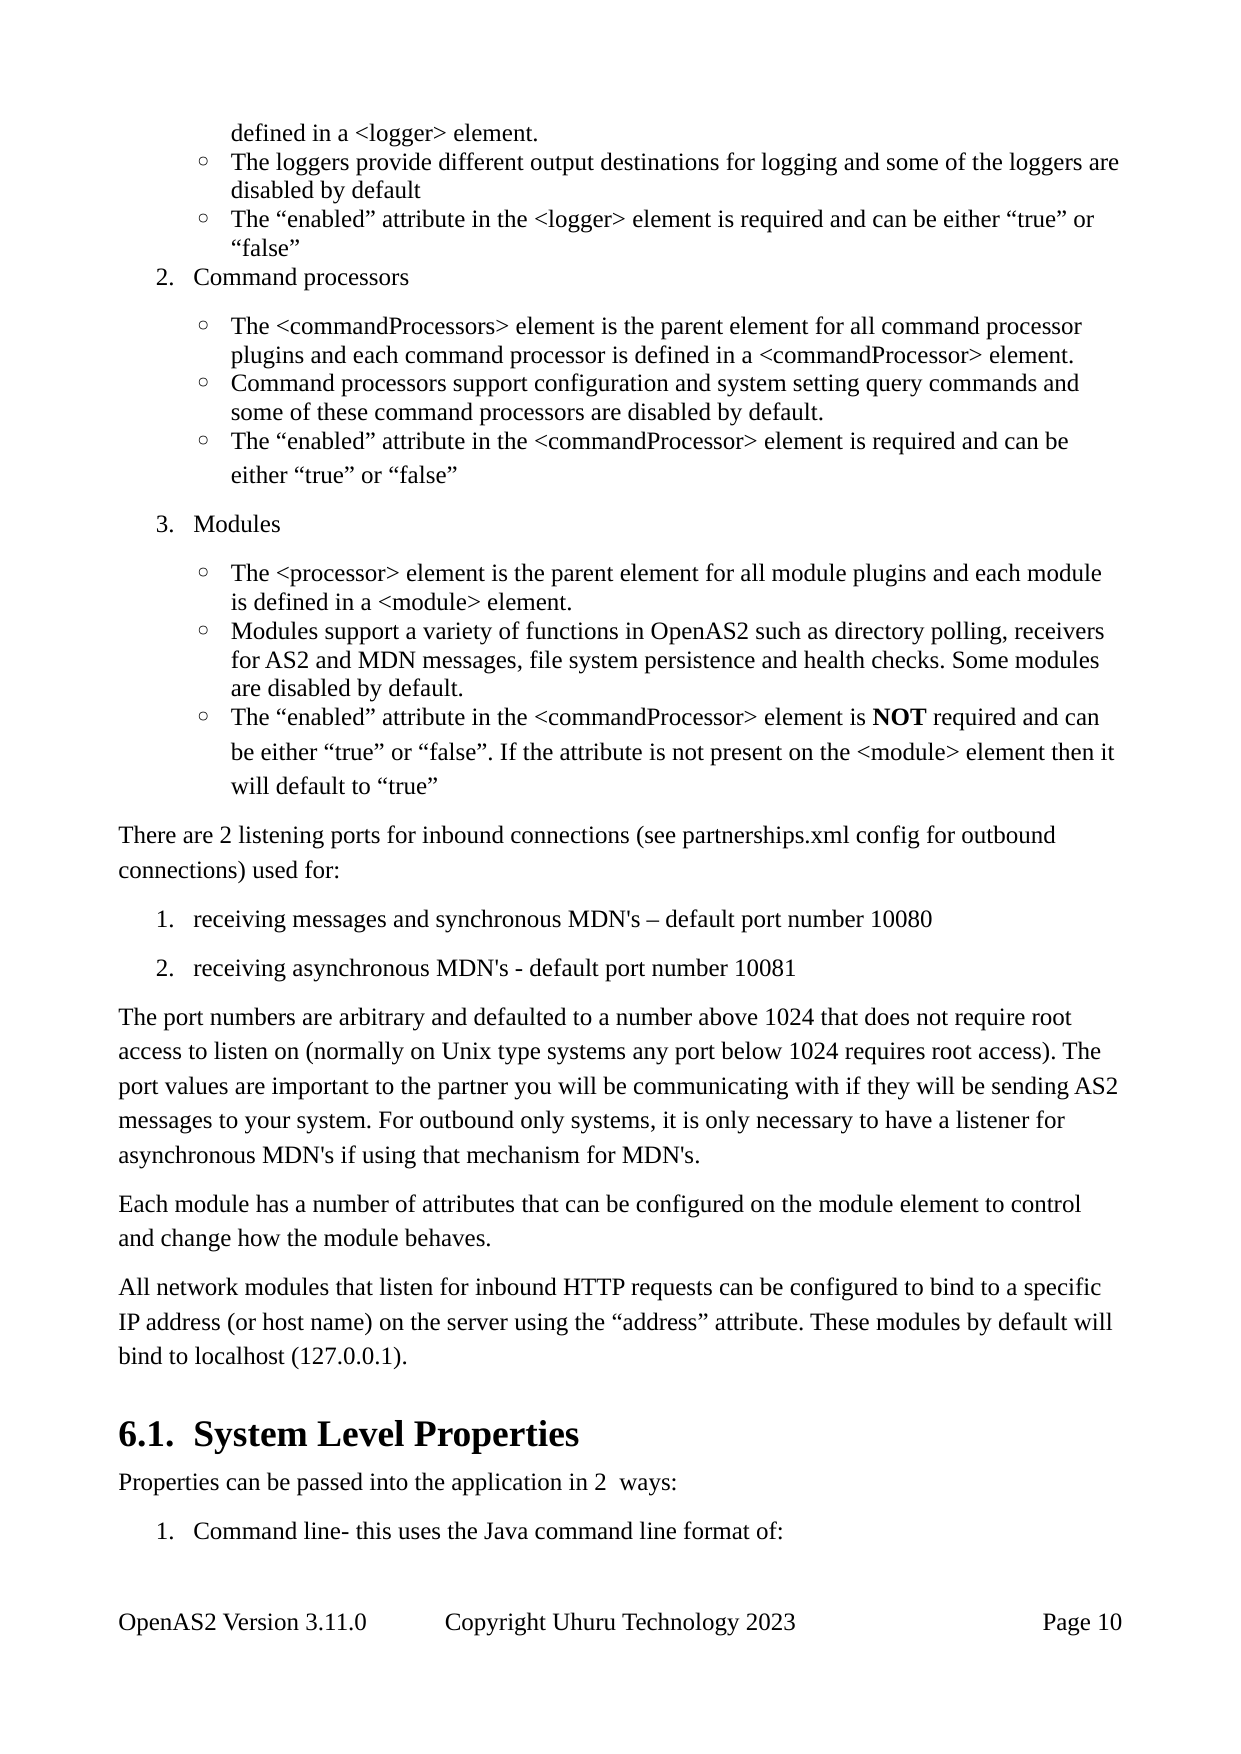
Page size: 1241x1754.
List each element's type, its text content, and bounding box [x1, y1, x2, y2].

list The “enabled” attribute in the <commandProcessor> element is required and can be either “true” or “false” [193, 426, 1122, 489]
list The loggers provide different output destinations for logging and some of the loggers are disabled by default [193, 147, 1122, 204]
list Command processors [156, 262, 1122, 291]
list defined in a <logger> element. [193, 118, 1122, 147]
list Modules [156, 509, 1122, 538]
text All network modules that listen for inbound HTTP requests can be configured to bind to a specific IP address (or host name) on the server using the “address” attribute. These modules by default will bind to localhost (127.0.0.1). [118, 1272, 1122, 1370]
list Command processors support configuration and system setting query commands and some of these command processors are disabled by default. [193, 368, 1122, 426]
list The <processor> element is the parent element for all module plugins and each module is defined in a <module> element. [193, 558, 1122, 616]
text The port numbers are arbitrary and defaulted to a number above 1024 that does not require root access to listen on (normally on Unix type systems any port below 1024 requires root access). The port values are important to the partner you will be communicating with if they will be sending AS2 messages to your system. For outbound only systems, it is only necessary to have a listener for asynchronous MDN's if using that mechanism for MDN's. [118, 1002, 1122, 1169]
list The “enabled” attribute in the <commandProcessor> element is NOT required and can be either “true” or “false”. If the attribute is not present on the <module> element then it will default to “true” [193, 702, 1122, 800]
list Command line- this uses the Java command line format of: [156, 1516, 1122, 1545]
text Each module has a number of attributes that can be configured on the module element to control and change how the module behaves. [118, 1189, 1122, 1252]
text Properties can be passed into the application in 2 ways: [118, 1467, 1122, 1496]
list receiving messages and synchronous MDN's – default port number 10080 [156, 904, 1122, 933]
subtitle System Level Properties [118, 1411, 1122, 1454]
list The <commandProcessors> element is the parent element for all command processor plugins and each command processor is defined in a <commandProcessor> element. [193, 311, 1122, 368]
text There are 2 listening ports for inbound connections (see partnerships.xml config for outbound connections) used for: [118, 820, 1122, 883]
list Modules support a variety of functions in OpenAS2 such as directory polling, receivers for AS2 and MDN messages, file system persistence and health checks. Some modules are disabled by default. [193, 616, 1122, 702]
list receiving asynchronous MDN's - default port number 10081 [156, 953, 1122, 982]
list The “enabled” attribute in the <logger> element is required and can be either “true” or “false” [193, 204, 1122, 262]
